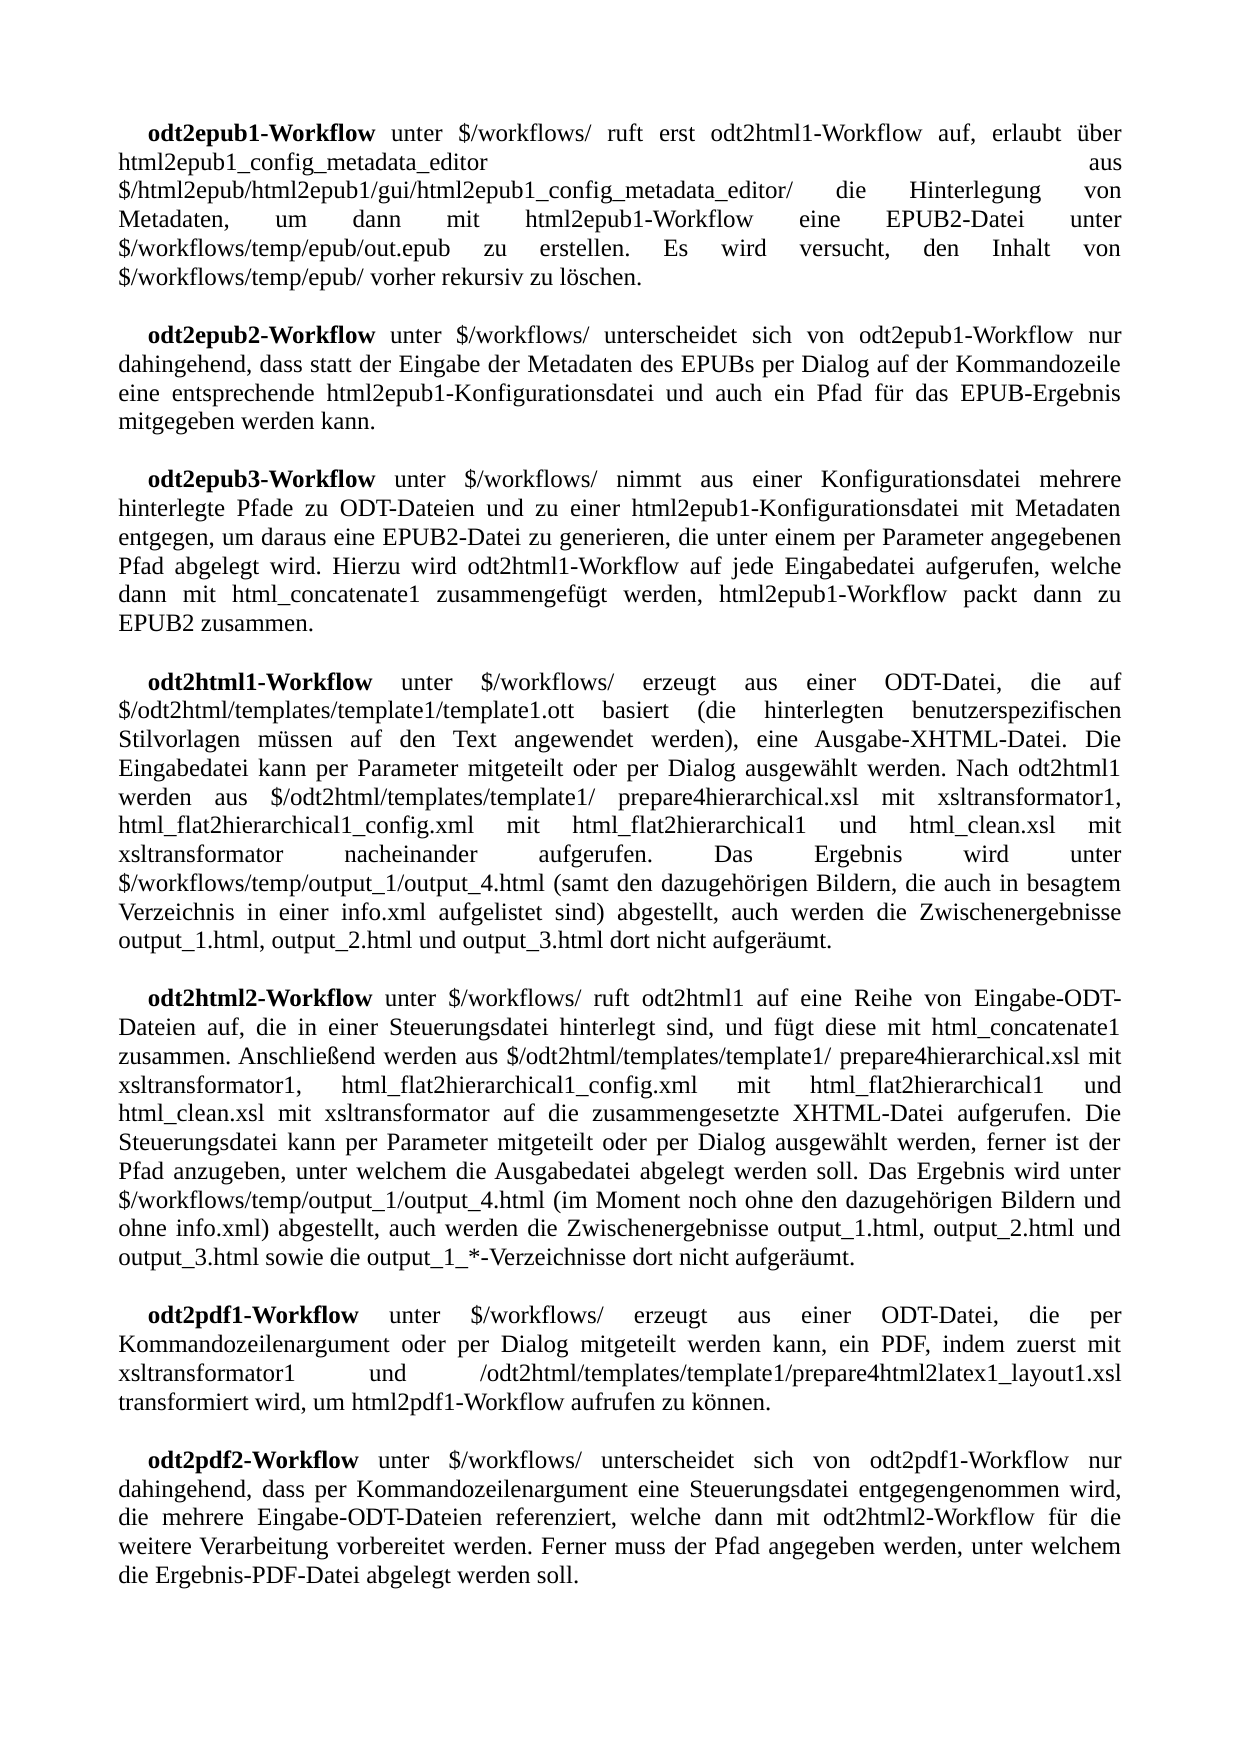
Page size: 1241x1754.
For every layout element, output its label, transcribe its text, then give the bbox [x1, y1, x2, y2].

text odt2epub1-Workflow unter $/workflows/ ruft erst odt2html1-Workflow auf, erlaubt über html2epub1_config_metadata_editor aus $/html2epub/html2epub1/gui/html2epub1_config_metadata_editor/ die Hinterlegung von Metadaten, um dann mit html2epub1-Workflow eine EPUB2-Datei unter $/workflows/temp/epub/out.epub zu erstellen. Es wird versucht, den Inhalt von $/workflows/temp/epub/ vorher rekursiv zu löschen. [118, 118, 1122, 291]
text odt2pdf2-Workflow unter $/workflows/ unterscheidet sich von odt2pdf1-Workflow nur dahingehend, dass per Kommandozeilenargument eine Steuerungsdatei entgegengenommen wird, die mehrere Eingabe-ODT-Dateien referenziert, welche dann mit odt2html2-Workflow für die weitere Verarbeitung vorbereitet werden. Ferner muss der Pfad angegeben werden, unter welchem die Ergebnis-PDF-Datei abgelegt werden soll. [118, 1445, 1122, 1589]
text odt2html2-Workflow unter $/workflows/ ruft odt2html1 auf eine Reihe von Eingabe-ODT-Dateien auf, die in einer Steuerungsdatei hinterlegt sind, und fügt diese mit html_concatenate1 zusammen. Anschließend werden aus $/odt2html/templates/template1/ prepare4hierarchical.xsl mit xsltransformator1, html_flat2hierarchical1_config.xml mit html_flat2hierarchical1 und html_clean.xsl mit xsltransformator auf die zusammengesetzte XHTML-Datei aufgerufen. Die Steuerungsdatei kann per Parameter mitgeteilt oder per Dialog ausgewählt werden, ferner ist der Pfad anzugeben, unter welchem die Ausgabedatei abgelegt werden soll. Das Ergebnis wird unter $/workflows/temp/output_1/output_4.html (im Moment noch ohne den dazugehörigen Bildern und ohne info.xml) abgestellt, auch werden die Zwischenergebnisse output_1.html, output_2.html und output_3.html sowie die output_1_*-Verzeichnisse dort nicht aufgeräumt. [118, 983, 1122, 1271]
text odt2epub3-Workflow unter $/workflows/ nimmt aus einer Konfigurationsdatei mehrere hinterlegte Pfade zu ODT-Dateien und zu einer html2epub1-Konfigurationsdatei mit Metadaten entgegen, um daraus eine EPUB2-Datei zu generieren, die unter einem per Parameter angegebenen Pfad abgelegt wird. Hierzu wird odt2html1-Workflow auf jede Eingabedatei aufgerufen, welche dann mit html_concatenate1 zusammengefügt werden, html2epub1-Workflow packt dann zu EPUB2 zusammen. [118, 464, 1122, 637]
text odt2epub2-Workflow unter $/workflows/ unterscheidet sich von odt2epub1-Workflow nur dahingehend, dass statt der Eingabe der Metadaten des EPUBs per Dialog auf der Kommandozeile eine entsprechende html2epub1-Konfigurationsdatei und auch ein Pfad für das EPUB-Ergebnis mitgegeben werden kann. [118, 320, 1122, 435]
text odt2html1-Workflow unter $/workflows/ erzeugt aus einer ODT-Datei, die auf $/odt2html/templates/template1/template1.ott basiert (die hinterlegten benutzerspezifischen Stilvorlagen müssen auf den Text angewendet werden), eine Ausgabe-XHTML-Datei. Die Eingabedatei kann per Parameter mitgeteilt oder per Dialog ausgewählt werden. Nach odt2html1 werden aus $/odt2html/templates/template1/ prepare4hierarchical.xsl mit xsltransformator1, html_flat2hierarchical1_config.xml mit html_flat2hierarchical1 und html_clean.xsl mit xsltransformator nacheinander aufgerufen. Das Ergebnis wird unter $/workflows/temp/output_1/output_4.html (samt den dazugehörigen Bildern, die auch in besagtem Verzeichnis in einer info.xml aufgelistet sind) abgestellt, auch werden die Zwischenergebnisse output_1.html, output_2.html und output_3.html dort nicht aufgeräumt. [118, 667, 1122, 954]
text odt2pdf1-Workflow unter $/workflows/ erzeugt aus einer ODT-Datei, die per Kommandozeilenargument oder per Dialog mitgeteilt werden kann, ein PDF, indem zuerst mit xsltransformator1 und /odt2html/templates/template1/prepare4html2latex1_layout1.xsl transformiert wird, um html2pdf1-Workflow aufrufen zu können. [118, 1301, 1122, 1416]
